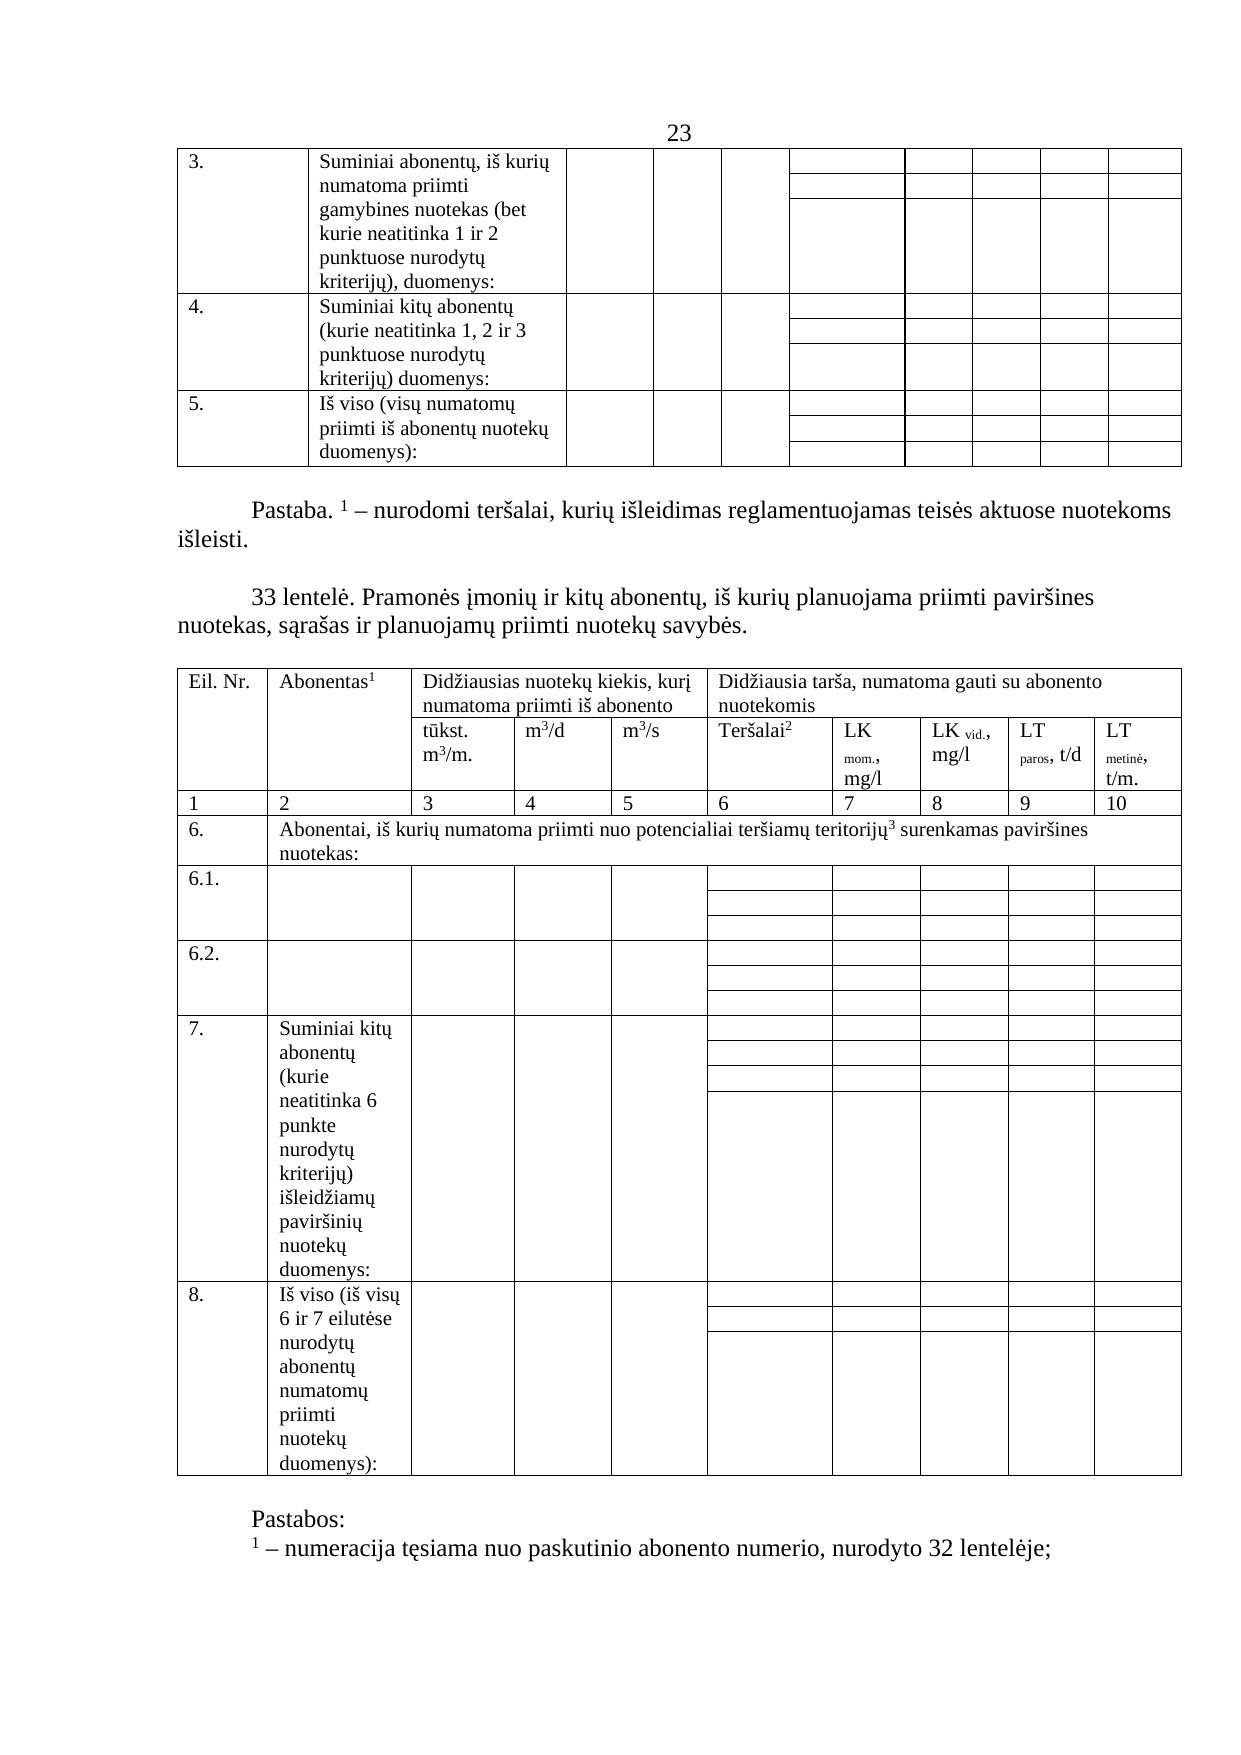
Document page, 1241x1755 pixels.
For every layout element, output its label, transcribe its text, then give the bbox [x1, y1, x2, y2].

table_cell [921, 866, 1008, 890]
table_cell 9 [1009, 791, 1094, 815]
table_cell [921, 1332, 1008, 1474]
table_cell [906, 199, 972, 293]
table_cell [1109, 391, 1181, 415]
table_cell [722, 294, 789, 390]
table_cell 8 [921, 791, 1008, 815]
table_cell [567, 149, 653, 293]
table_cell [906, 391, 972, 415]
table_cell [833, 1092, 920, 1281]
table_cell 6 [708, 791, 832, 815]
table_cell 8. [178, 1282, 267, 1474]
table_cell 6. [178, 816, 267, 864]
table_cell [1041, 294, 1108, 318]
table_cell [1041, 174, 1108, 198]
table_cell [790, 442, 904, 466]
table_cell [412, 941, 514, 1015]
text Pastaba. 1 – nurodomi teršalai, kurių išleidimas reglamentuojamas teisės aktuose nuotekoms išleisti. [177, 495, 1181, 553]
table_cell [833, 891, 920, 915]
table_cell [921, 1092, 1008, 1281]
table_cell [973, 199, 1040, 293]
table_header Eil. Nr. [178, 669, 267, 790]
table_cell [654, 391, 721, 466]
table_cell [1095, 1066, 1181, 1091]
table_cell [973, 319, 1040, 343]
table_cell [708, 1282, 832, 1306]
table_cell [1109, 344, 1181, 390]
table_cell [833, 966, 920, 990]
table_cell [515, 1016, 611, 1281]
table_cell [1041, 319, 1108, 343]
table_cell [654, 149, 721, 293]
table_cell [515, 941, 611, 1015]
table_cell [1009, 1332, 1094, 1474]
table_cell [921, 1307, 1008, 1331]
table_cell [1009, 1041, 1094, 1065]
table_cell [906, 442, 972, 466]
table_cell [790, 416, 904, 441]
table_cell [412, 866, 514, 940]
table_cell [1041, 344, 1108, 390]
table_cell [612, 866, 707, 940]
table_cell [790, 174, 904, 198]
table_cell [1095, 1332, 1181, 1474]
table_cell [1009, 1282, 1094, 1306]
table_cell LK mom., mg/l [833, 718, 920, 790]
table_cell [1009, 1092, 1094, 1281]
table_cell Suminiai kitų abonentų (kurie neatitinka 6 punkte nurodytų kriterijų) išleidžiamų paviršinių nuotekų duomenys: [268, 1016, 411, 1281]
table_cell [833, 1332, 920, 1474]
table_cell [1095, 916, 1181, 940]
table_cell [906, 149, 972, 173]
table_cell 5. [178, 391, 308, 466]
table_cell [1041, 442, 1108, 466]
table_cell [833, 941, 920, 965]
table_cell [708, 916, 832, 940]
table_cell [1095, 1041, 1181, 1065]
table_cell 6.2. [178, 941, 267, 1015]
table_header Didžiausia tarša, numatoma gauti su abonento nuotekomis [708, 669, 1181, 717]
table_cell [973, 149, 1040, 173]
table_cell [790, 294, 904, 318]
table_cell [1041, 199, 1108, 293]
table_cell [973, 294, 1040, 318]
table_cell [1095, 941, 1181, 965]
table_cell [708, 891, 832, 915]
table_cell [1009, 1016, 1094, 1040]
table_cell 6.1. [178, 866, 267, 940]
table_cell [708, 941, 832, 965]
table_cell [567, 294, 653, 390]
table_cell [708, 1332, 832, 1474]
table_cell 3. [178, 149, 308, 293]
table_cell [1009, 966, 1094, 990]
table_cell [921, 991, 1008, 1015]
table_cell [921, 1016, 1008, 1040]
table_cell [708, 1066, 832, 1091]
table_cell 5 [612, 791, 707, 815]
table_cell Suminiai kitų abonentų (kurie neatitinka 1, 2 ir 3 punktuose nurodytų kriterijų) duomenys: [309, 294, 566, 390]
table_cell [268, 866, 411, 940]
table_cell [973, 391, 1040, 415]
table_cell [268, 941, 411, 1015]
table_cell [1109, 416, 1181, 441]
table_cell [1109, 149, 1181, 173]
table_cell [1009, 891, 1094, 915]
table_cell [1095, 1282, 1181, 1306]
table_cell [1109, 442, 1181, 466]
table_header Abonentas1 [268, 669, 411, 790]
table_cell [833, 1016, 920, 1040]
table_cell 7. [178, 1016, 267, 1281]
table_cell 7 [833, 791, 920, 815]
table_cell [708, 1092, 832, 1281]
table_cell [833, 991, 920, 1015]
table_cell [1095, 1307, 1181, 1331]
table_cell [567, 391, 653, 466]
table_cell [921, 941, 1008, 965]
table_cell 10 [1095, 791, 1181, 815]
table_cell [722, 149, 789, 293]
table_cell Iš viso (visų numatomų priimti iš abonentų nuotekų duomenys): [309, 391, 566, 466]
table_cell 4. [178, 294, 308, 390]
table_cell [921, 1066, 1008, 1091]
table_cell [973, 344, 1040, 390]
table_cell [708, 866, 832, 890]
table_cell LK vid., mg/l [921, 718, 1008, 790]
table_cell [906, 319, 972, 343]
table_cell [921, 891, 1008, 915]
table_cell [1009, 941, 1094, 965]
table_cell [1095, 1016, 1181, 1040]
table_cell 1 [178, 791, 267, 815]
table_cell Suminiai abonentų, iš kurių numatoma priimti gamybines nuotekas (bet kurie neatitinka 1 ir 2 punktuose nurodytų kriterijų), duomenys: [309, 149, 566, 293]
table_cell [1109, 319, 1181, 343]
table_cell [412, 1282, 514, 1474]
table_cell [906, 294, 972, 318]
table_cell [1009, 1307, 1094, 1331]
table_cell [412, 1016, 514, 1281]
table_cell [790, 319, 904, 343]
table_cell [708, 1307, 832, 1331]
table_cell [1109, 174, 1181, 198]
table_cell m3/d [515, 718, 611, 790]
table_cell [1041, 416, 1108, 441]
table_cell [708, 966, 832, 990]
table_cell [1009, 991, 1094, 1015]
table_cell [1009, 1066, 1094, 1091]
table_cell [612, 1282, 707, 1474]
table_cell Abonentai, iš kurių numatoma priimti nuo potencialiai teršiamų teritorijų3 surenkamas paviršines nuotekas: [268, 816, 1181, 864]
table_cell [1095, 891, 1181, 915]
table_cell [612, 1016, 707, 1281]
table_cell [833, 1307, 920, 1331]
table_cell [906, 344, 972, 390]
table_cell [833, 1066, 920, 1091]
table_cell [833, 866, 920, 890]
table_cell [708, 1041, 832, 1065]
table_cell [722, 391, 789, 466]
table_cell [921, 966, 1008, 990]
table_cell 3 [412, 791, 514, 815]
table_cell [708, 991, 832, 1015]
table_cell [973, 416, 1040, 441]
table_cell [1041, 391, 1108, 415]
table_cell [833, 1282, 920, 1306]
table_cell [790, 344, 904, 390]
table_cell LT metinė, t/m. [1095, 718, 1181, 790]
text Pastabos: [177, 1504, 1181, 1533]
table_cell [921, 1282, 1008, 1306]
table_cell [1095, 1092, 1181, 1281]
table_header Didžiausias nuotekų kiekis, kurį numatoma priimti iš abonento [412, 669, 707, 717]
table_cell [1095, 966, 1181, 990]
table_cell [654, 294, 721, 390]
table_cell [1095, 866, 1181, 890]
table_cell [906, 416, 972, 441]
table_cell [833, 916, 920, 940]
table_cell [1041, 149, 1108, 173]
table_cell [1109, 294, 1181, 318]
table_cell [833, 1041, 920, 1065]
table_cell LT paros, t/d [1009, 718, 1094, 790]
table_cell [906, 174, 972, 198]
table_cell [708, 1016, 832, 1040]
table_cell [1009, 866, 1094, 890]
table_cell [612, 941, 707, 1015]
table_cell [790, 391, 904, 415]
table_cell Teršalai2 [708, 718, 832, 790]
table_cell m3/s [612, 718, 707, 790]
table_cell [515, 866, 611, 940]
table_cell 2 [268, 791, 411, 815]
table_cell [1109, 199, 1181, 293]
table_cell [1009, 916, 1094, 940]
table_cell tūkst. m3/m. [412, 718, 514, 790]
table_cell [921, 916, 1008, 940]
table_cell [973, 442, 1040, 466]
table_cell 4 [515, 791, 611, 815]
table_cell [790, 149, 904, 173]
table_cell Iš viso (iš visų 6 ir 7 eilutėse nurodytų abonentų numatomų priimti nuotekų duomenys): [268, 1282, 411, 1474]
table_cell [790, 199, 904, 293]
text 33 lentelė. Pramonės įmonių ir kitų abonentų, iš kurių planuojama priimti paviršines nuotekas, sąrašas ir planuojamų priimti nuotekų savybės. [177, 582, 1181, 639]
table_cell [973, 174, 1040, 198]
table_cell [921, 1041, 1008, 1065]
table_cell [1095, 991, 1181, 1015]
table_cell [515, 1282, 611, 1474]
text 1 – numeracija tęsiama nuo paskutinio abonento numerio, nurodyto 32 lentelėje; [177, 1533, 1181, 1562]
